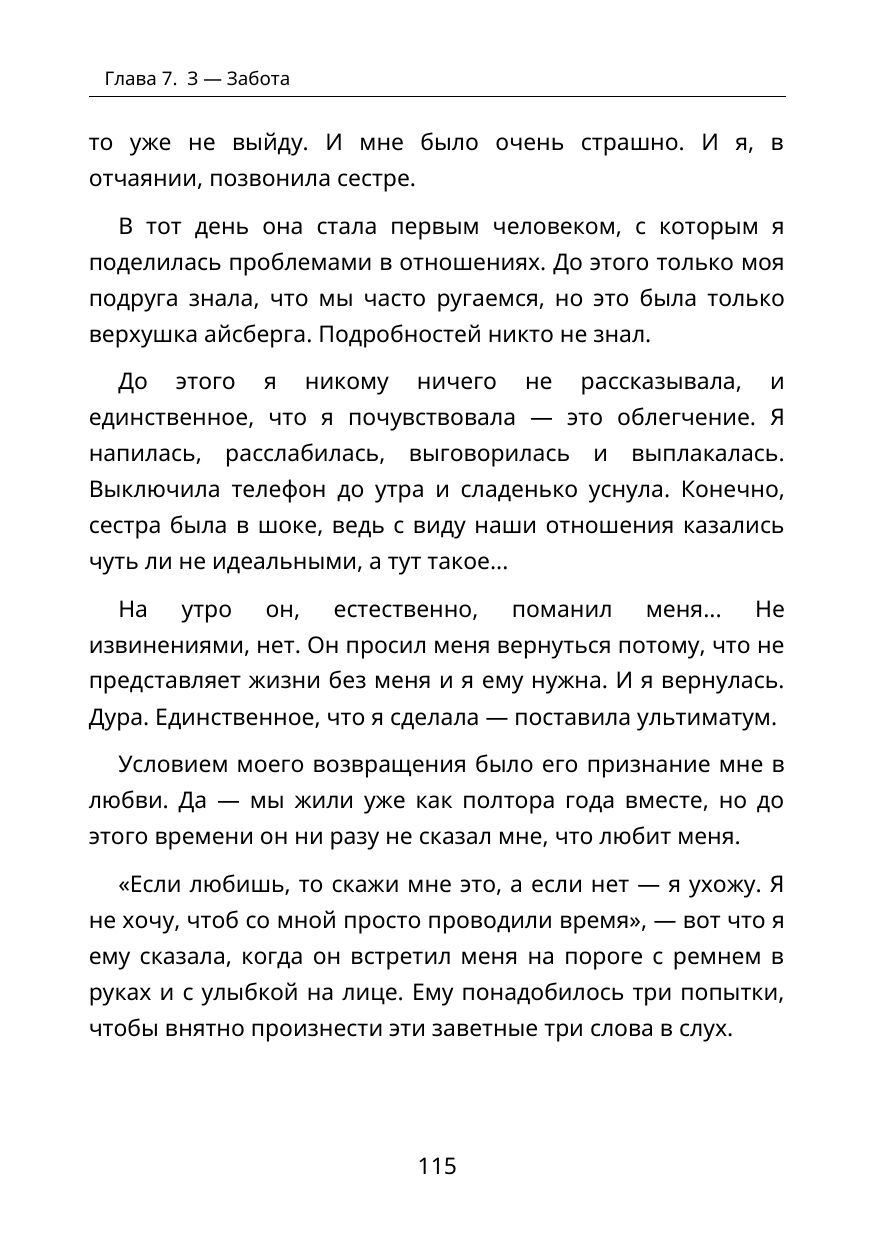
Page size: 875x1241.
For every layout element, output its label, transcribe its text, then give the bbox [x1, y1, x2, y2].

text В тот день она стала первым человеком, с которым я поделилась проблемами в отношениях. До этого только моя подруга знала, что мы часто ругаемся, но это была только верхушка айсберга. Подробностей никто не знал. [88, 210, 786, 349]
text Условием моего возвращения было его признание мне в любви. Да — мы жили уже как полтора года вместе, но до этого времени он ни разу не сказал мне, что любит меня. [88, 748, 786, 851]
text До этого я никому ничего не рассказывала, и единственное, что я почувствовала — это облегчение. Я напилась, расслабилась, выговорилась и выплакалась. Выключила телефон до утра и сладенько уснула. Конечно, сестра была в шоке, ведь с виду наши отношения казались чуть ли не идеальными, а тут такое... [88, 365, 786, 576]
text то уже не выйду. И мне было очень страшно. И я, в отчаянии, позвонила сестре. [88, 126, 786, 193]
text На утро он, естественно, поманил меня... Не извинениями, нет. Он просил меня вернуться потому, что не представляет жизни без меня и я ему нужна. И я вернулась. Дура. Единственное, что я сделала — поставила ультиматум. [88, 593, 786, 732]
text «Если любишь, то скажи мне это, а если нет — я ухожу. Я не хочу, чтоб со мной просто проводили время», — вот что я ему сказала, когда он встретил меня на пороге с ремнем в руках и с улыбкой на лице. Ему понадобилось три попытки, чтобы внятно произнести эти заветные три слова в слух. [88, 868, 786, 1043]
